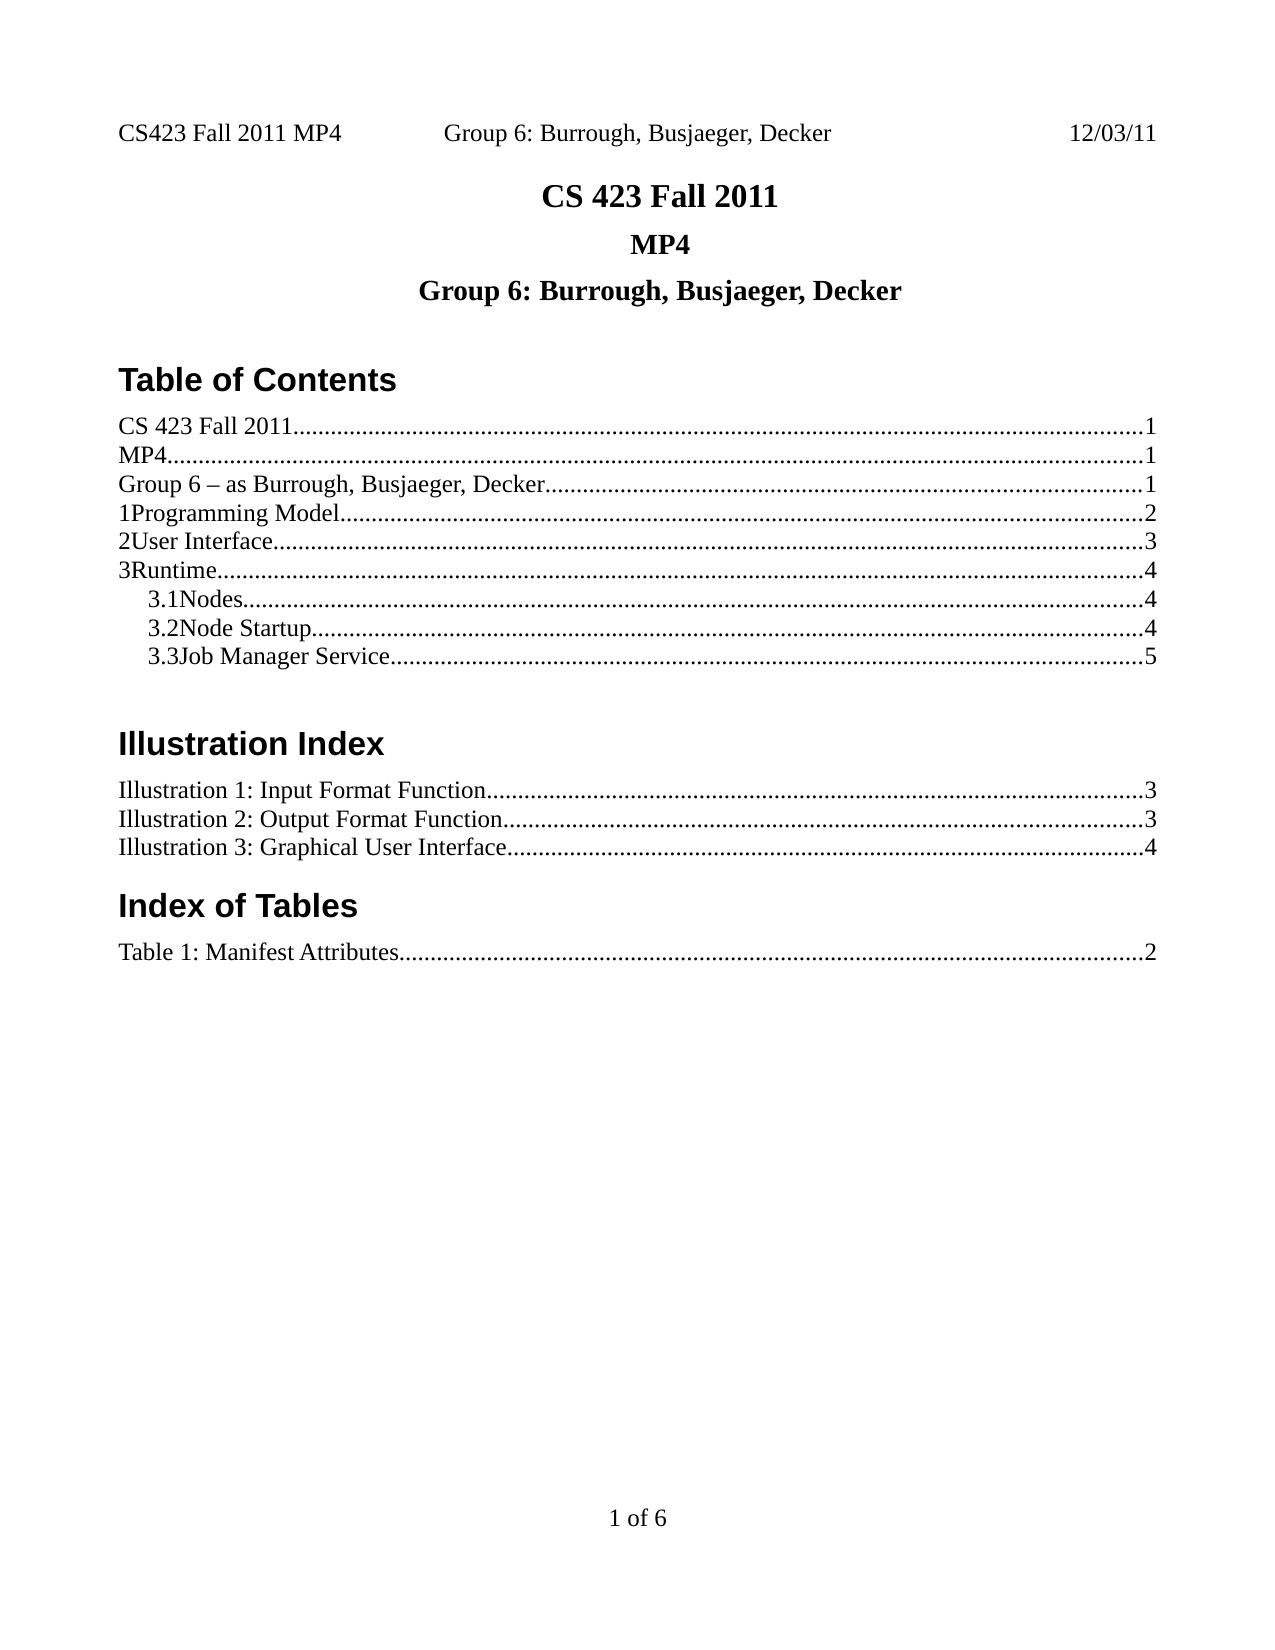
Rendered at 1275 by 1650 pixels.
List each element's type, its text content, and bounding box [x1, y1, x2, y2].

subtitle MP4 [118, 227, 1157, 261]
text 1Programming Model 2 [118, 498, 1157, 526]
subtitle Group 6: Burrough, Busjaeger, Decker [118, 273, 1157, 307]
text Illustration 2: Output Format Function 3 [118, 804, 1157, 832]
text Group 6 – as Burrough, Busjaeger, Decker 1 [118, 469, 1157, 498]
subtitle Index of Tables [118, 886, 1157, 924]
text CS 423 Fall 2011 1 [118, 411, 1157, 440]
text 3.2Node Startup 4 [148, 613, 1157, 641]
text 3Runtime 4 [118, 555, 1157, 584]
subtitle CS 423 Fall 2011 [118, 176, 1157, 215]
text 3.1Nodes 4 [148, 584, 1157, 613]
text 2User Interface 3 [118, 526, 1157, 555]
text 3.3Job Manager Service 5 [148, 641, 1157, 670]
subtitle Table of Contents [118, 361, 1157, 399]
subtitle Illustration Index [118, 724, 1157, 762]
text Illustration 3: Graphical User Interface 4 [118, 832, 1157, 861]
text Table 1: Manifest Attributes 2 [118, 937, 1157, 966]
text Illustration 1: Input Format Function 3 [118, 775, 1157, 804]
text MP4 1 [118, 440, 1157, 469]
